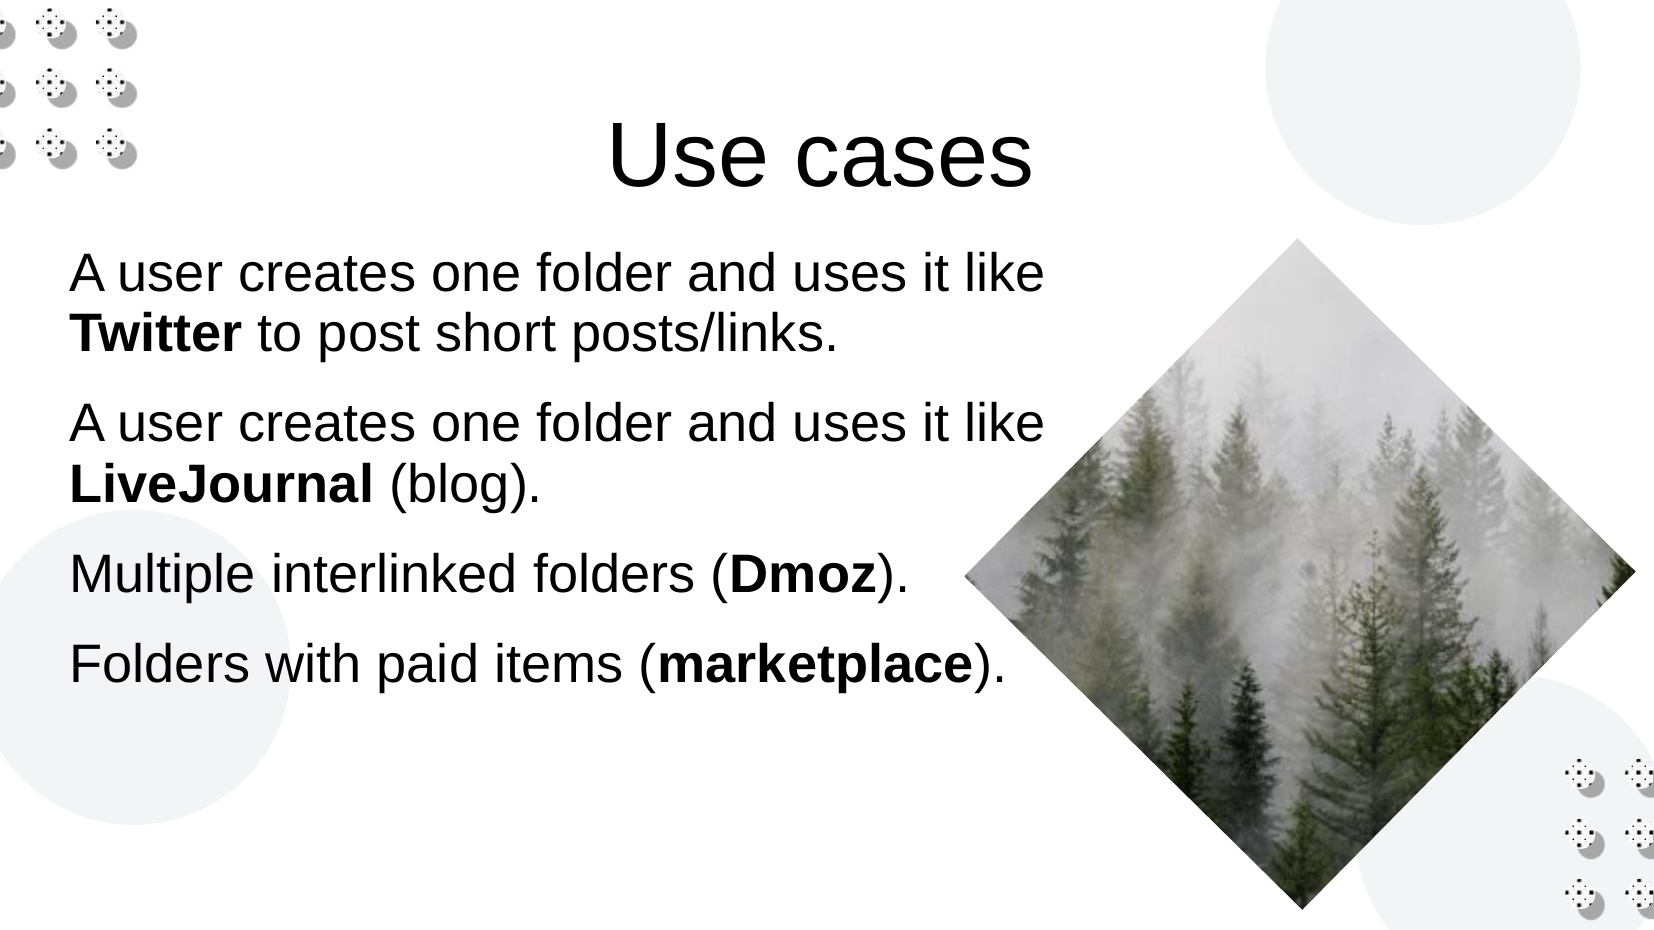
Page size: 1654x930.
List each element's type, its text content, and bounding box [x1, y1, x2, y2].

picture [95, 8, 126, 39]
picture [1625, 818, 1654, 849]
text_box A user creates one folder and uses it like Twitter to post short posts/links. A user creates one folder and uses it like LiveJournal (blog). Multiple interlinked folders (Dmoz). Folders with paid items (marketplace). [54, 171, 1255, 765]
text_box [964, 238, 1636, 910]
picture [0, 11, 7, 36]
picture [1625, 878, 1654, 909]
picture [36, 128, 67, 159]
picture [1565, 878, 1596, 910]
title Use cases [76, 76, 1565, 232]
picture [0, 71, 7, 96]
picture [35, 68, 67, 99]
picture [35, 8, 66, 39]
picture [1565, 758, 1596, 789]
picture [97, 68, 124, 76]
picture [0, 131, 7, 156]
picture [1625, 758, 1654, 789]
picture [1565, 818, 1596, 849]
